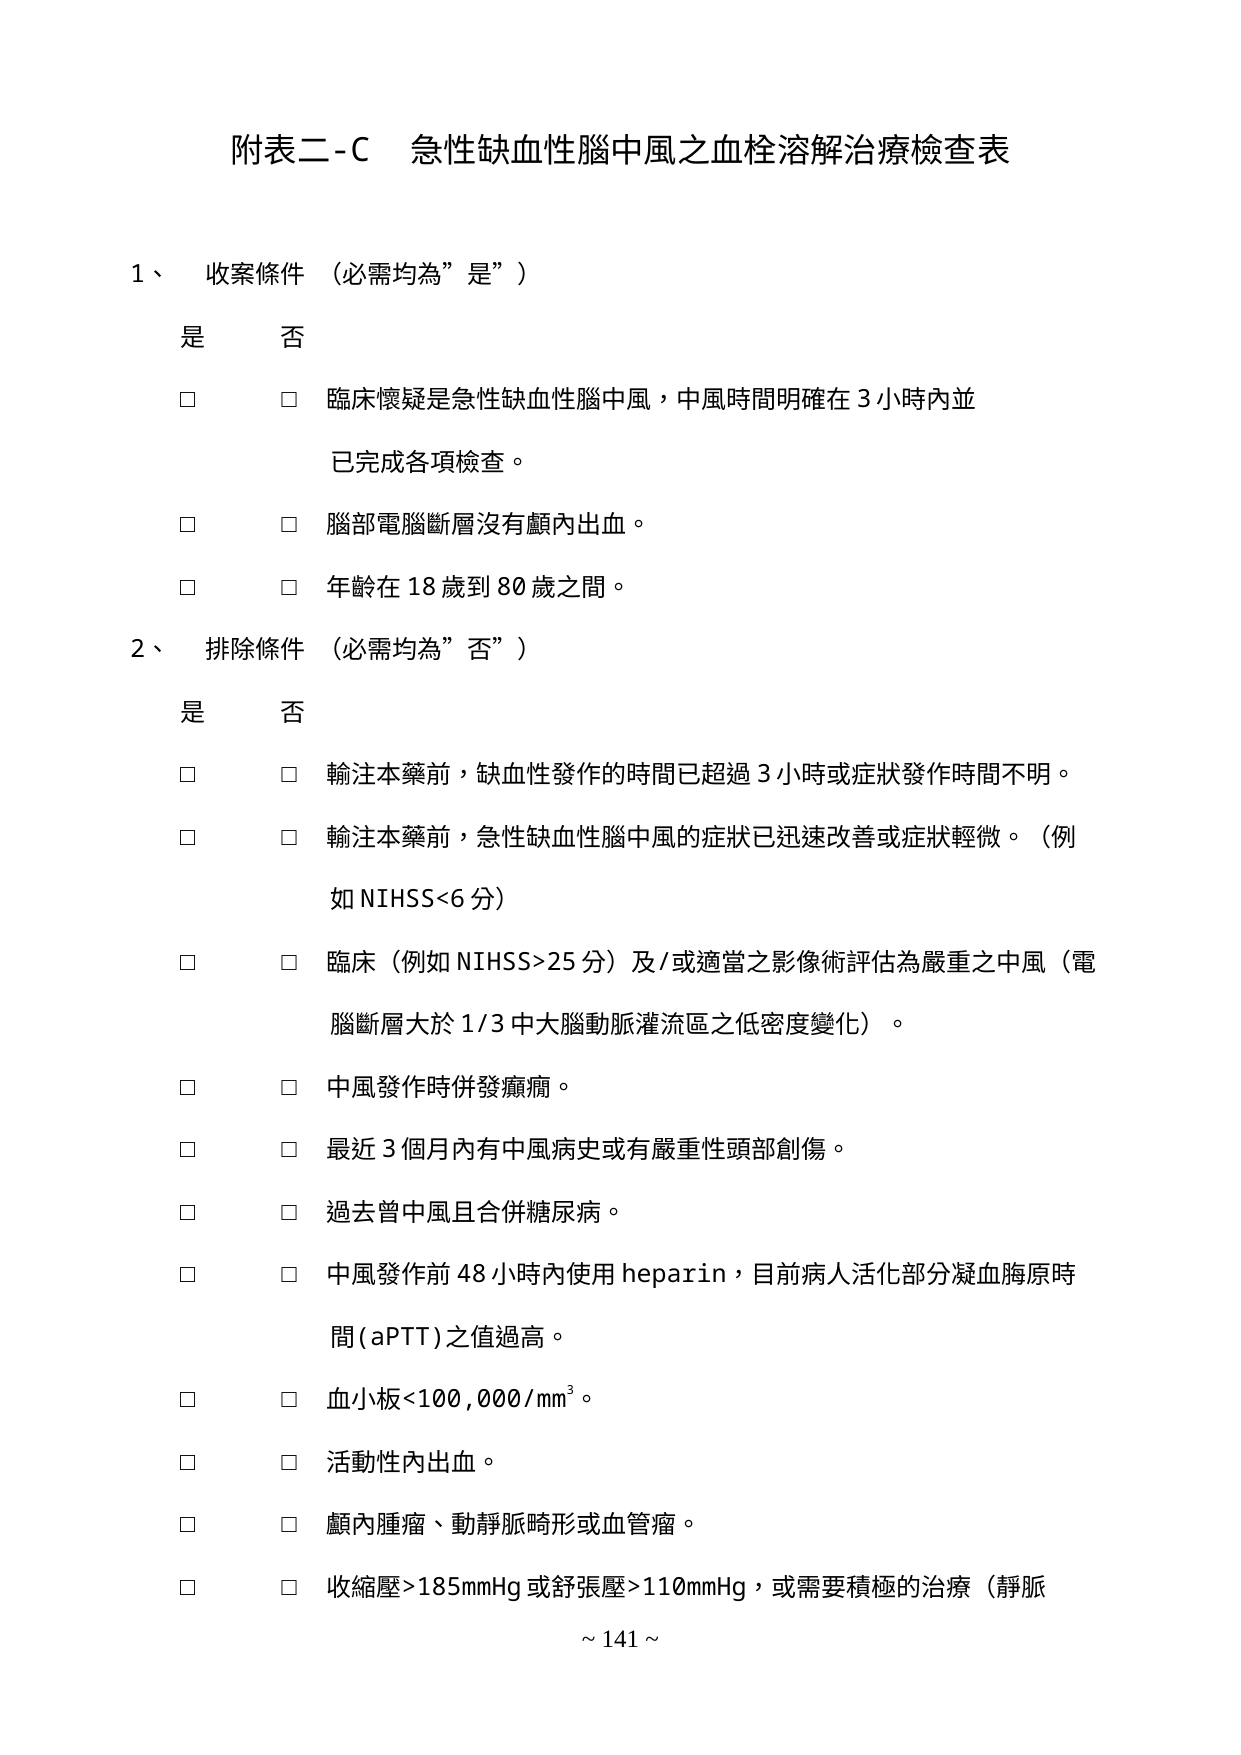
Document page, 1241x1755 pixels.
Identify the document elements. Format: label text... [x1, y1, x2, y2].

list □ 血小板<100,000/mm3。 [180, 1356, 1110, 1419]
list □ 輸注本藥前，缺血性發作的時間已超過3小時或症狀發作時間不明。 [180, 731, 1110, 794]
text 間(aPTT)之值過高。 [180, 1294, 1110, 1356]
list □ 腦部電腦斷層沒有顱內出血。 [180, 481, 1110, 544]
list □ 中風發作時併發癲癇。 [180, 1044, 1110, 1106]
list □ 活動性內出血。 [180, 1419, 1110, 1481]
list □ 最近3個月內有中風病史或有嚴重性頭部創傷。 [180, 1106, 1110, 1169]
list □ 顱內腫瘤、動靜脈畸形或血管瘤。 [180, 1481, 1110, 1544]
list □ 臨床（例如NIHSS>25分）及/或適當之影像術評估為嚴重之中風（電 [180, 919, 1110, 981]
text 是 否 [180, 294, 1110, 356]
text 如NIHSS<6分） [330, 856, 1110, 919]
text 是 否 [180, 669, 1110, 731]
list 收案條件 （必需均為”是”） [130, 231, 1110, 294]
text 附表二-C 急性缺血性腦中風之血栓溶解治療檢查表 [130, 106, 1110, 169]
text 已完成各項檢查。 [180, 419, 1110, 481]
text 腦斷層大於1/3中大腦動脈灌流區之低密度變化）。 [330, 981, 1110, 1044]
list □ 中風發作前48小時內使用heparin，目前病人活化部分凝血脢原時 [180, 1231, 1110, 1294]
list □ 過去曾中風且合併糖尿病。 [180, 1169, 1110, 1231]
list □ 年齡在18歲到80歲之間。 [180, 544, 1110, 606]
list □ 輸注本藥前，急性缺血性腦中風的症狀已迅速改善或症狀輕微。（例 [180, 794, 1110, 856]
list 排除條件 （必需均為”否”） [130, 606, 1110, 669]
list □ 收縮壓>185mmHg或舒張壓>110mmHg，或需要積極的治療（靜脈 [180, 1544, 1110, 1606]
list □ 臨床懷疑是急性缺血性腦中風，中風時間明確在3小時內並 [180, 356, 1110, 419]
